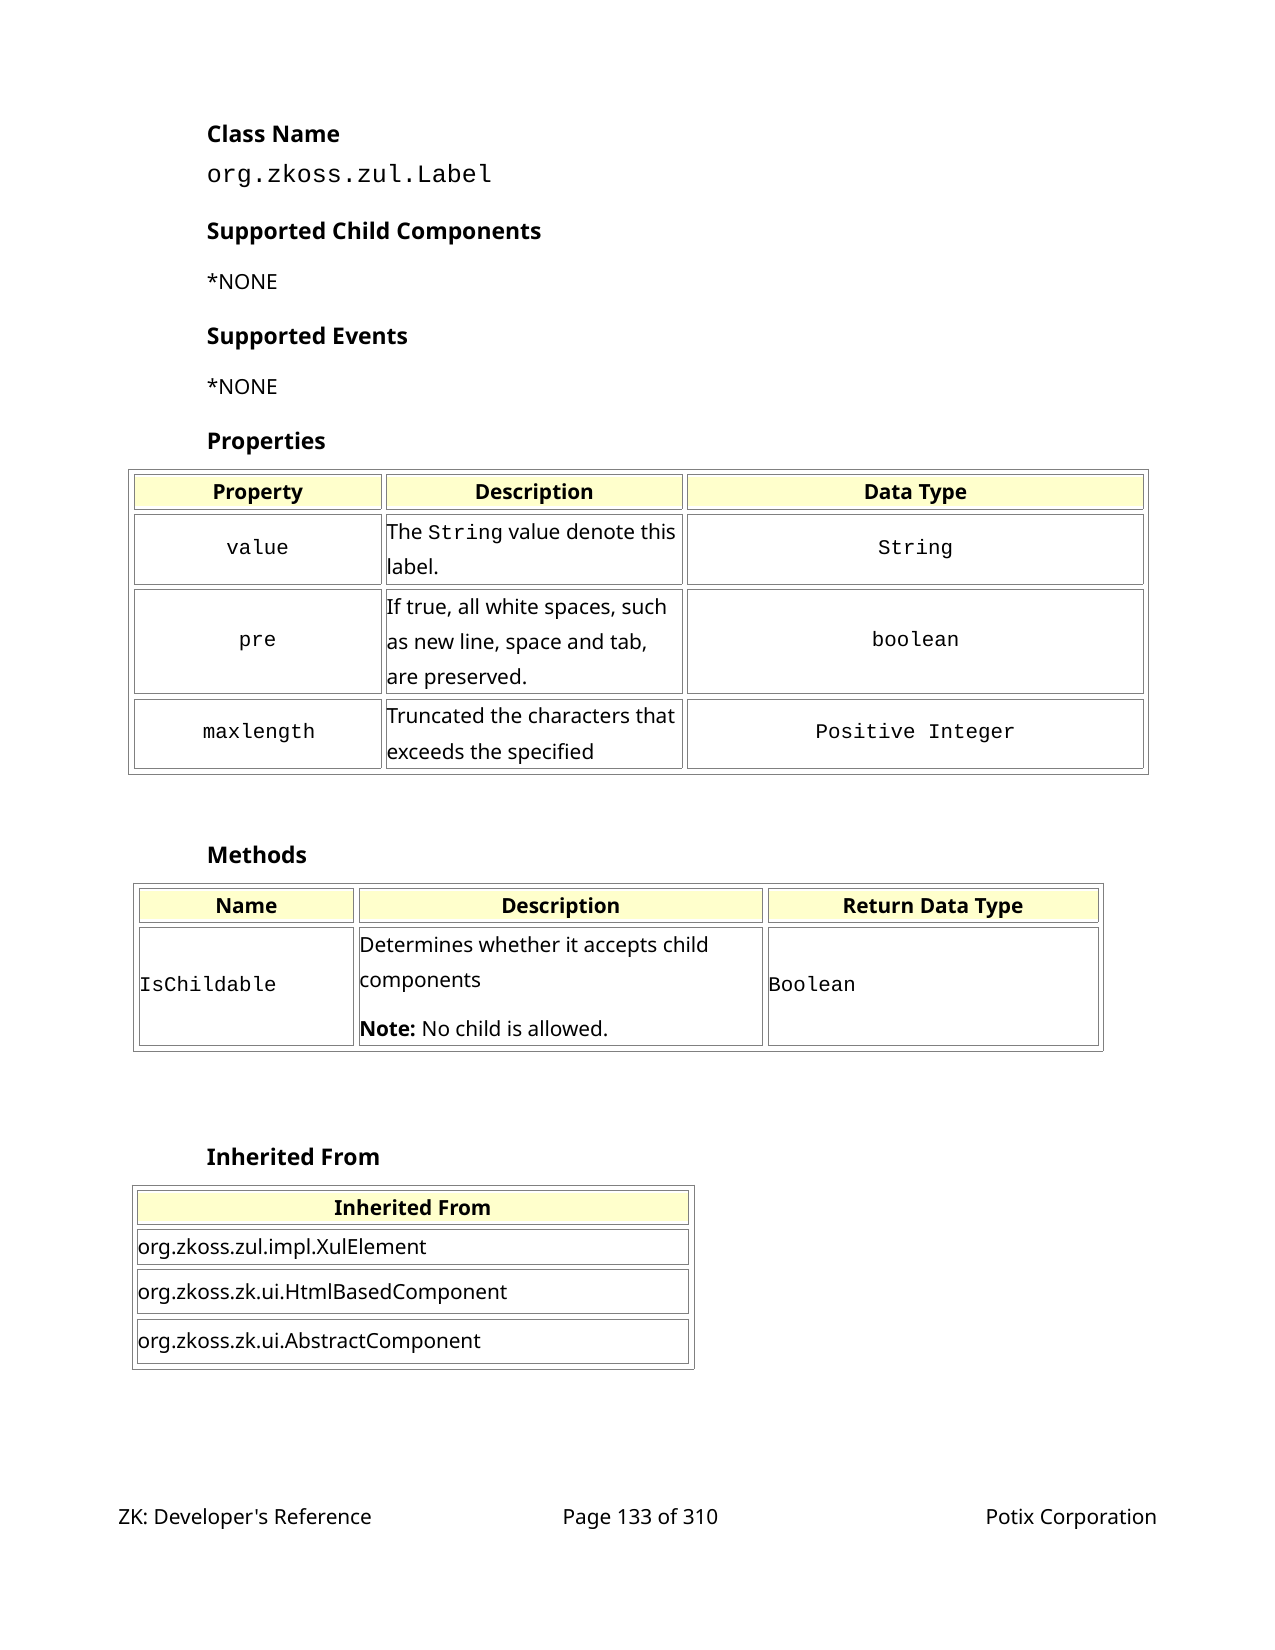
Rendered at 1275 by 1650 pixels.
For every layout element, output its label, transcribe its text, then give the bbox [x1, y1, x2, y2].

table_header Name [136, 884, 356, 922]
table_header Description [384, 470, 685, 508]
table_cell Truncated the characters that exceeds the specified [384, 693, 685, 768]
subtitle Class Name [207, 118, 1157, 149]
table_cell Determines whether it accepts child components Note: No child is allowed. [356, 922, 765, 1045]
table_header Property [131, 470, 383, 508]
table_cell org.zkoss.zk.ui.AbstractComponent [134, 1313, 691, 1363]
subtitle Methods [207, 839, 1157, 870]
table_cell IsChildable [136, 922, 356, 1045]
table_cell value [131, 509, 383, 583]
text *NONE [207, 372, 1157, 400]
subtitle Properties [207, 425, 1157, 456]
table_cell The String value denote this label. [384, 509, 685, 583]
table_cell org.zkoss.zk.ui.HtmlBasedComponent [134, 1264, 691, 1313]
table_cell If true, all white spaces, such as new line, space and tab, are preserved. [384, 584, 685, 693]
text org.zkoss.zul.Label [207, 162, 1157, 190]
table_cell String [685, 509, 1146, 583]
subtitle Supported Child Components [207, 215, 1157, 246]
subtitle Inherited From [207, 1141, 1157, 1172]
table_cell maxlength [131, 693, 383, 768]
table_header Return Data Type [765, 884, 1101, 922]
table_cell Boolean [765, 922, 1101, 1045]
table_cell pre [131, 584, 383, 693]
table_cell Positive Integer [685, 693, 1146, 768]
table_header Inherited From [134, 1186, 691, 1224]
table_cell boolean [685, 584, 1146, 693]
text *NONE [207, 267, 1157, 295]
table_header Data Type [685, 470, 1146, 508]
subtitle Supported Events [207, 320, 1157, 351]
table_cell org.zkoss.zul.impl.XulElement [134, 1224, 691, 1263]
table_header Description [356, 884, 765, 922]
